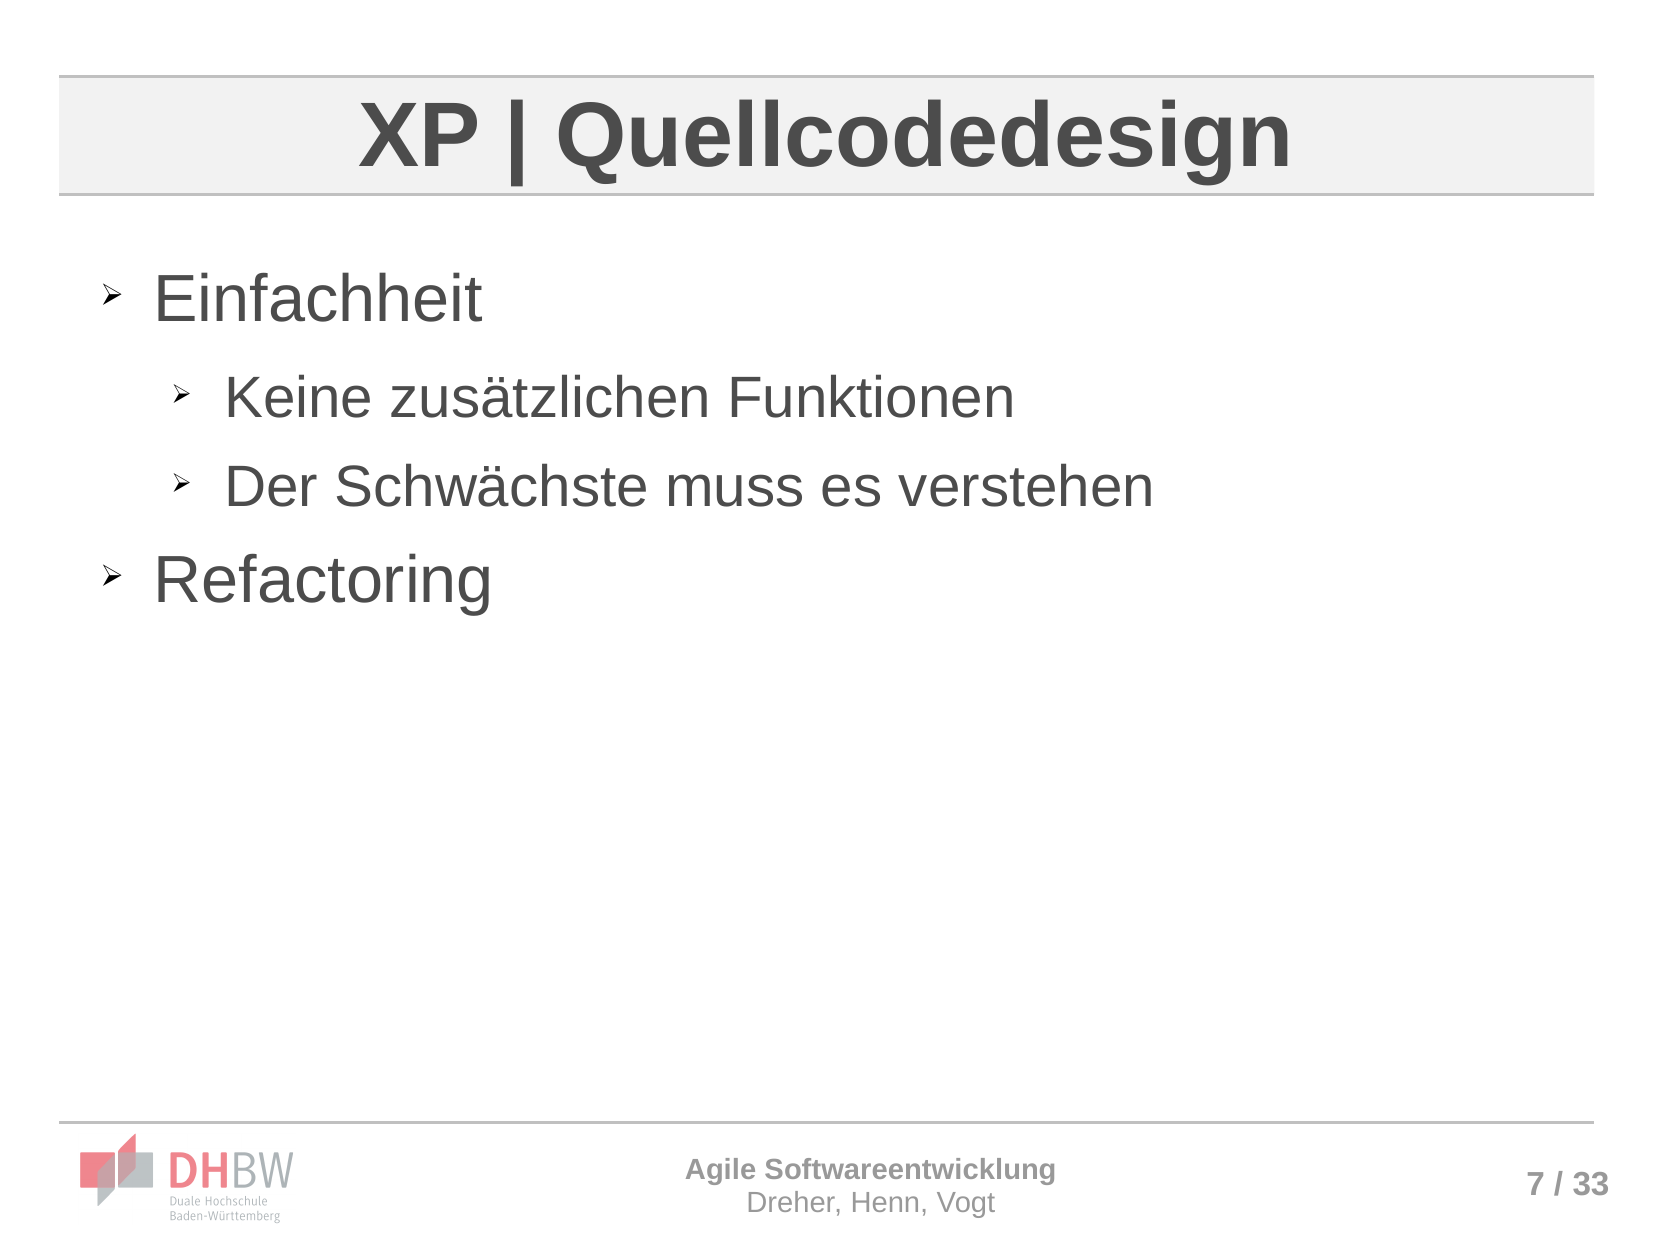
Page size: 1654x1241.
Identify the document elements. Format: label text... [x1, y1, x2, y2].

list Einfachheit Keine zusätzlichen Funktionen Der Schwächste muss es verstehen Refactoring [82, 260, 1571, 1080]
picture [78, 1133, 296, 1225]
title XP | Quellcodedesign [82, 31, 1571, 239]
